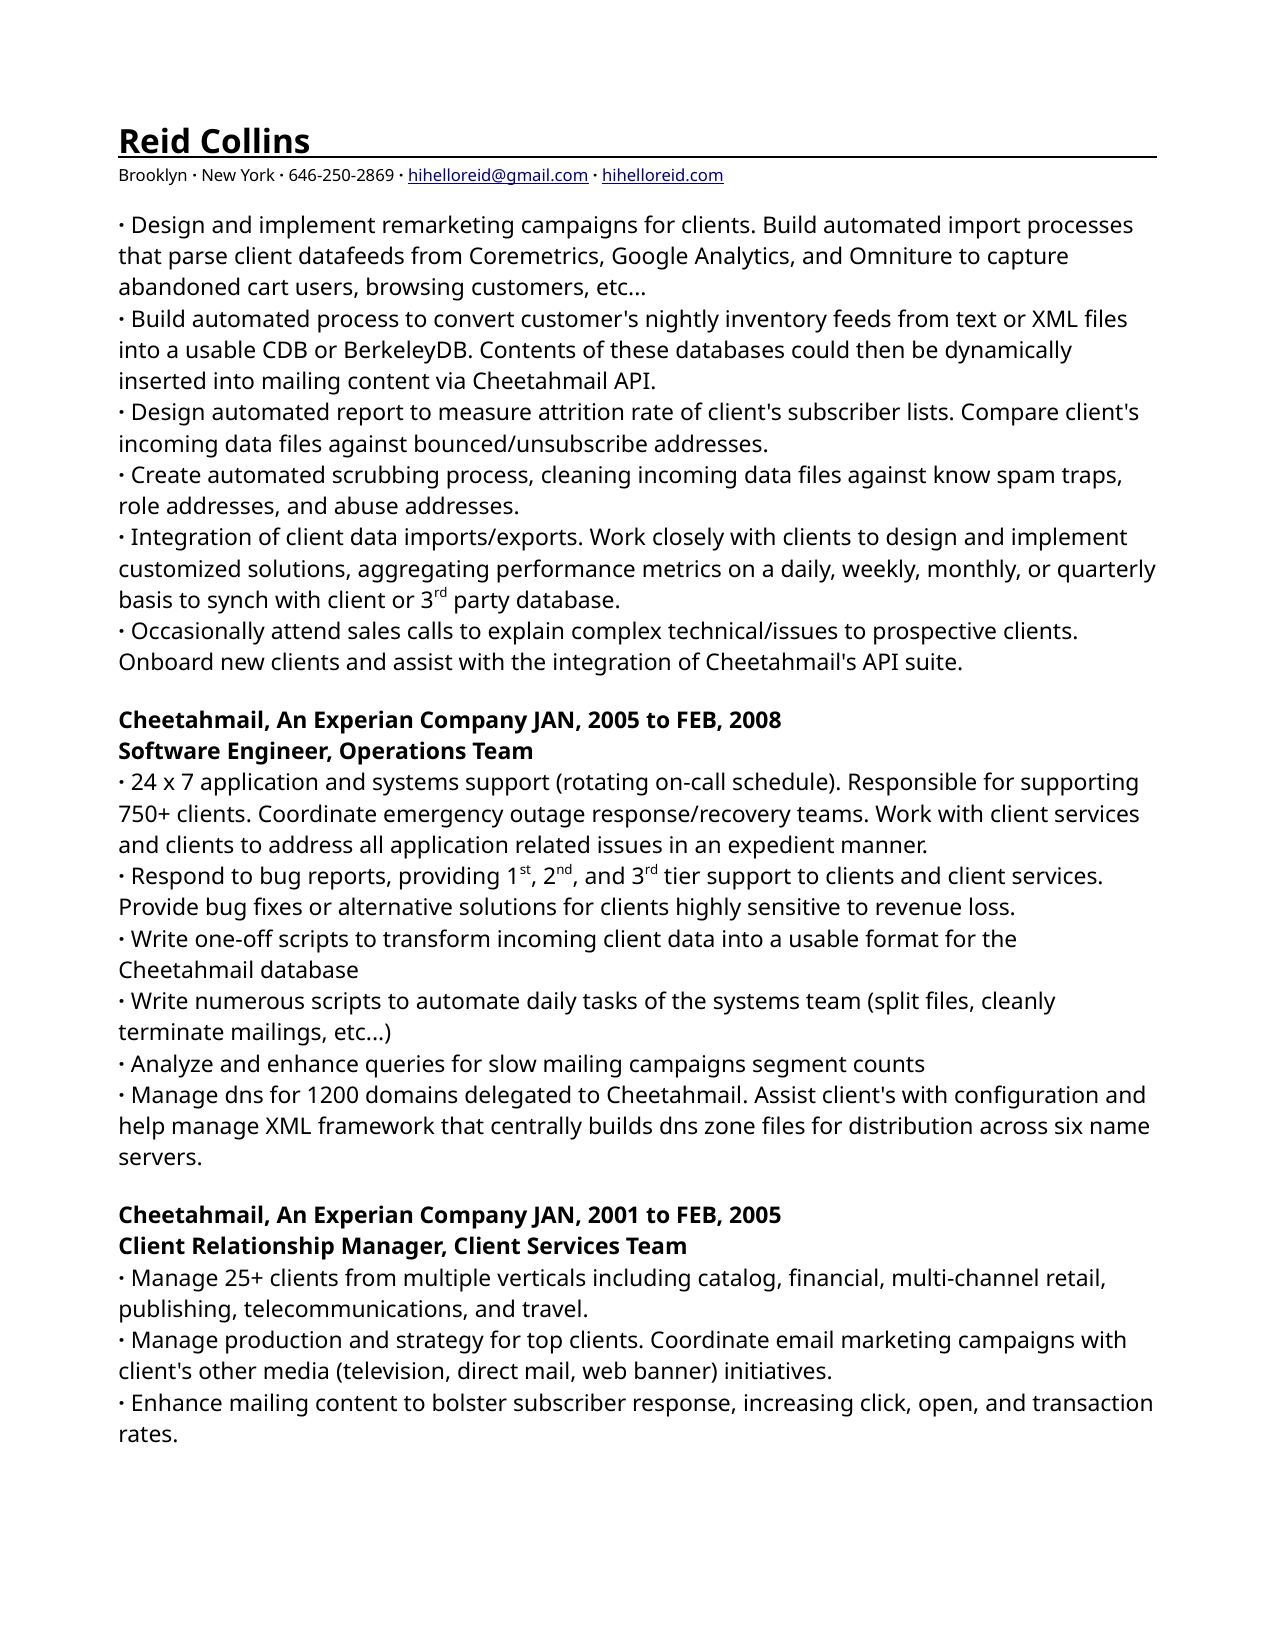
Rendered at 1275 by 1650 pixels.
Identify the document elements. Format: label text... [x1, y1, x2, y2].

text Cheetahmail, An Experian Company JAN, 2001 to FEB, 2005 [118, 1199, 1157, 1230]
text · 24 x 7 application and systems support (rotating on-call schedule). Responsible for supporting 750+ clients. Coordinate emergency outage response/recovery teams. Work with client services and clients to address all application related issues in an expedient manner. [118, 766, 1157, 860]
text · Manage 25+ clients from multiple verticals including catalog, financial, multi-channel retail, publishing, telecommunications, and travel. [118, 1261, 1157, 1324]
text · Occasionally attend sales calls to explain complex technical/issues to prospective clients. Onboard new clients and assist with the integration of Cheetahmail's API suite. [118, 615, 1157, 677]
text Cheetahmail, An Experian Company JAN, 2005 to FEB, 2008 [118, 704, 1157, 735]
text Software Engineer, Operations Team [118, 735, 1157, 766]
text · Write numerous scripts to automate daily tasks of the systems team (split files, cleanly terminate mailings, etc...) [118, 985, 1157, 1048]
text · Manage dns for 1200 domains delegated to Cheetahmail. Assist client's with configuration and help manage XML framework that centrally builds dns zone files for distribution across six name servers. [118, 1079, 1157, 1173]
text · Build automated process to convert customer's nightly inventory feeds from text or XML files into a usable CDB or BerkeleyDB. Contents of these databases could then be dynamically inserted into mailing content via Cheetahmail API. [118, 302, 1157, 396]
text · Design and implement remarketing campaigns for clients. Build automated import processes that parse client datafeeds from Coremetrics, Google Analytics, and Omniture to capture abandoned cart users, browsing customers, etc... [118, 209, 1157, 302]
text · Create automated scrubbing process, cleaning incoming data files against know spam traps, role addresses, and abuse addresses. [118, 459, 1157, 521]
text · Integration of client data imports/exports. Work closely with clients to design and implement customized solutions, aggregating performance metrics on a daily, weekly, monthly, or quarterly basis to synch with client or 3rd party database. [118, 521, 1157, 615]
text · Design automated report to measure attrition rate of client's subscriber lists. Compare client's incoming data files against bounced/unsubscribe addresses. [118, 396, 1157, 459]
text · Enhance mailing content to bolster subscriber response, increasing click, open, and transaction rates. [118, 1386, 1157, 1449]
text · Respond to bug reports, providing 1st, 2nd, and 3rd tier support to clients and client services. Provide bug fixes or alternative solutions for clients highly sensitive to revenue loss. [118, 860, 1157, 923]
text · Manage production and strategy for top clients. Coordinate email marketing campaigns with client's other media (television, direct mail, web banner) initiatives. [118, 1324, 1157, 1386]
text · Analyze and enhance queries for slow mailing campaigns segment counts [118, 1048, 1157, 1079]
text Client Relationship Manager, Client Services Team [118, 1230, 1157, 1261]
text · Write one-off scripts to transform incoming client data into a usable format for the Cheetahmail database [118, 923, 1157, 985]
